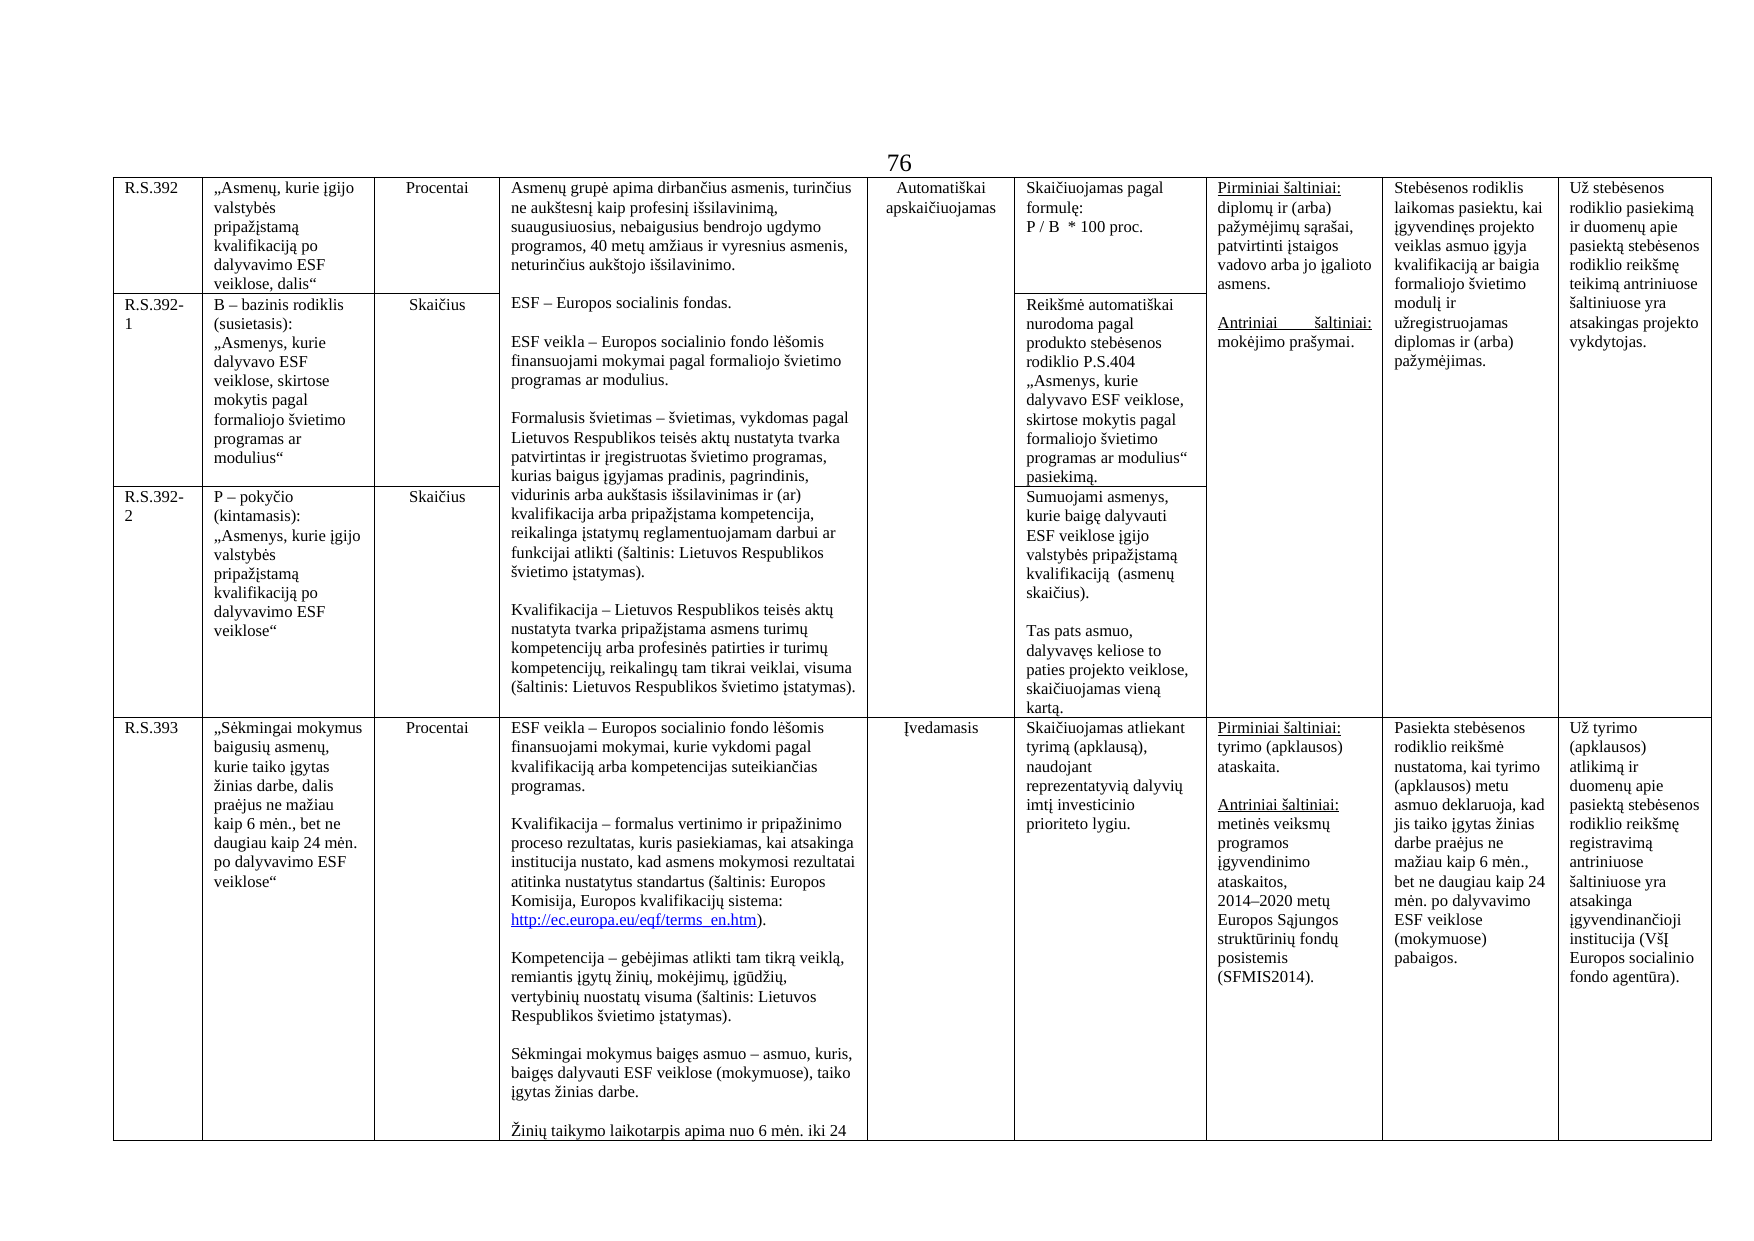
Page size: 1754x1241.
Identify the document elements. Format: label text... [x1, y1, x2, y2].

table_cell „Sėkmingai mokymus baigusių asmenų, kurie taiko įgytas žinias darbe, dalis praėjus ne mažiau kaip 6 mėn., bet ne daugiau kaip 24 mėn. po dalyvavimo ESF veiklose“ [203, 718, 374, 1140]
table_cell Skaičiuojamas atliekant tyrimą (apklausą), naudojant reprezentatyvią dalyvių imtį investicinio prioriteto lygiu. [1015, 718, 1206, 1140]
table_cell Už tyrimo (apklausos) atlikimą ir duomenų apie pasiektą stebėsenos rodiklio reikšmę registravimą antriniuose šaltiniuose yra atsakinga įgyvendinančioji institucija (VšĮ Europos socialinio fondo agentūra). [1559, 718, 1711, 1140]
table_cell Už stebėsenos rodiklio pasiekimą ir duomenų apie pasiektą stebėsenos rodiklio reikšmę teikimą antriniuose šaltiniuose yra atsakingas projekto vykdytojas. [1559, 178, 1711, 717]
table_cell R.S.393 [114, 718, 202, 1140]
table_cell R.S.392-2 [114, 487, 202, 717]
table_cell Stebėsenos rodiklis laikomas pasiektu, kai įgyvendinęs projekto veiklas asmuo įgyja kvalifikaciją ar baigia formaliojo švietimo modulį ir užregistruojamas diplomas ir (arba) pažymėjimas. [1383, 178, 1558, 717]
table_cell Automatiškai apskaičiuojamas [868, 178, 1014, 717]
table_cell R.S.392 [114, 178, 202, 293]
table_cell Sumuojami asmenys, kurie baigę dalyvauti ESF veiklose įgijo valstybės pripažįstamą kvalifikaciją (asmenų skaičius). Tas pats asmuo, dalyvavęs keliose to paties projekto veiklose, skaičiuojamas vieną kartą. [1015, 487, 1206, 717]
table_cell Procentai [375, 178, 499, 293]
table_cell Įvedamasis [868, 718, 1014, 1140]
table_cell ESF veikla – Europos socialinio fondo lėšomis finansuojami mokymai, kurie vykdomi pagal kvalifikaciją arba kompetencijas suteikiančias programas. Kvalifikacija – formalus vertinimo ir pripažinimo proceso rezultatas, kuris pasiekiamas, kai atsakinga institucija nustato, kad asmens mokymosi rezultatai atitinka nustatytus standartus (šaltinis: Europos Komisija, Europos kvalifikacijų sistema: http://ec.europa.eu/eqf/terms_en.htm). Kompetencija – gebėjimas atlikti tam tikrą veiklą, remiantis įgytų žinių, mokėjimų, įgūdžių, vertybinių nuostatų visuma (šaltinis: Lietuvos Respublikos švietimo įstatymas). Sėkmingai mokymus baigęs asmuo – asmuo, kuris, baigęs dalyvauti ESF veiklose (mokymuose), taiko įgytas žinias darbe. Žinių taikymo laikotarpis apima nuo 6 mėn. iki 24 [500, 718, 867, 1140]
table_cell Pirminiai šaltiniai: diplomų ir (arba) pažymėjimų sąrašai, patvirtinti įstaigos vadovo arba jo įgalioto asmens. Antriniai šaltiniai: mokėjimo prašymai. [1207, 178, 1382, 717]
table_cell Pasiekta stebėsenos rodiklio reikšmė nustatoma, kai tyrimo (apklausos) metu asmuo deklaruoja, kad jis taiko įgytas žinias darbe praėjus ne mažiau kaip 6 mėn., bet ne daugiau kaip 24 mėn. po dalyvavimo ESF veiklose (mokymuose) pabaigos. [1383, 718, 1558, 1140]
table_cell Reikšmė automatiškai nurodoma pagal produkto stebėsenos rodiklio P.S.404 „Asmenys, kurie dalyvavo ESF veiklose, skirtose mokytis pagal formaliojo švietimo programas ar modulius“ pasiekimą. [1015, 294, 1206, 486]
table_cell Skaičius [375, 487, 499, 717]
table_cell „Asmenų, kurie įgijo valstybės pripažįstamą kvalifikaciją po dalyvavimo ESF veiklose, dalis“ [203, 178, 374, 293]
table_cell Asmenų grupė apima dirbančius asmenis, turinčius ne aukštesnį kaip profesinį išsilavinimą, suaugusiuosius, nebaigusius bendrojo ugdymo programos, 40 metų amžiaus ir vyresnius asmenis, neturinčius aukštojo išsilavinimo. ESF – Europos socialinis fondas. ESF veikla – Europos socialinio fondo lėšomis finansuojami mokymai pagal formaliojo švietimo programas ar modulius. Formalusis švietimas – švietimas, vykdomas pagal Lietuvos Respublikos teisės aktų nustatyta tvarka patvirtintas ir įregistruotas švietimo programas, kurias baigus įgyjamas pradinis, pagrindinis, vidurinis arba aukštasis išsilavinimas ir (ar) kvalifikacija arba pripažįstama kompetencija, reikalinga įstatymų reglamentuojamam darbui ar funkcijai atlikti (šaltinis: Lietuvos Respublikos švietimo įstatymas). Kvalifikacija – Lietuvos Respublikos teisės aktų nustatyta tvarka pripažįstama asmens turimų kompetencijų arba profesinės patirties ir turimų kompetencijų, reikalingų tam tikrai veiklai, visuma (šaltinis: Lietuvos Respublikos švietimo įstatymas). [500, 178, 867, 717]
table_cell Procentai [375, 718, 499, 1140]
table_cell Skaičiuojamas pagal formulę: P / B * 100 proc. [1015, 178, 1206, 293]
table_cell R.S.392-1 [114, 294, 202, 486]
table_cell B – bazinis rodiklis (susietasis): „Asmenys, kurie dalyvavo ESF veiklose, skirtose mokytis pagal formaliojo švietimo programas ar modulius“ [203, 294, 374, 486]
table_cell Pirminiai šaltiniai: tyrimo (apklausos) ataskaita. Antriniai šaltiniai: metinės veiksmų programos įgyvendinimo ataskaitos, 2014–2020 metų Europos Sąjungos struktūrinių fondų posistemis (SFMIS2014). [1207, 718, 1382, 1140]
table_cell P – pokyčio (kintamasis): „Asmenys, kurie įgijo valstybės pripažįstamą kvalifikaciją po dalyvavimo ESF veiklose“ [203, 487, 374, 717]
table_cell Skaičius [375, 294, 499, 486]
